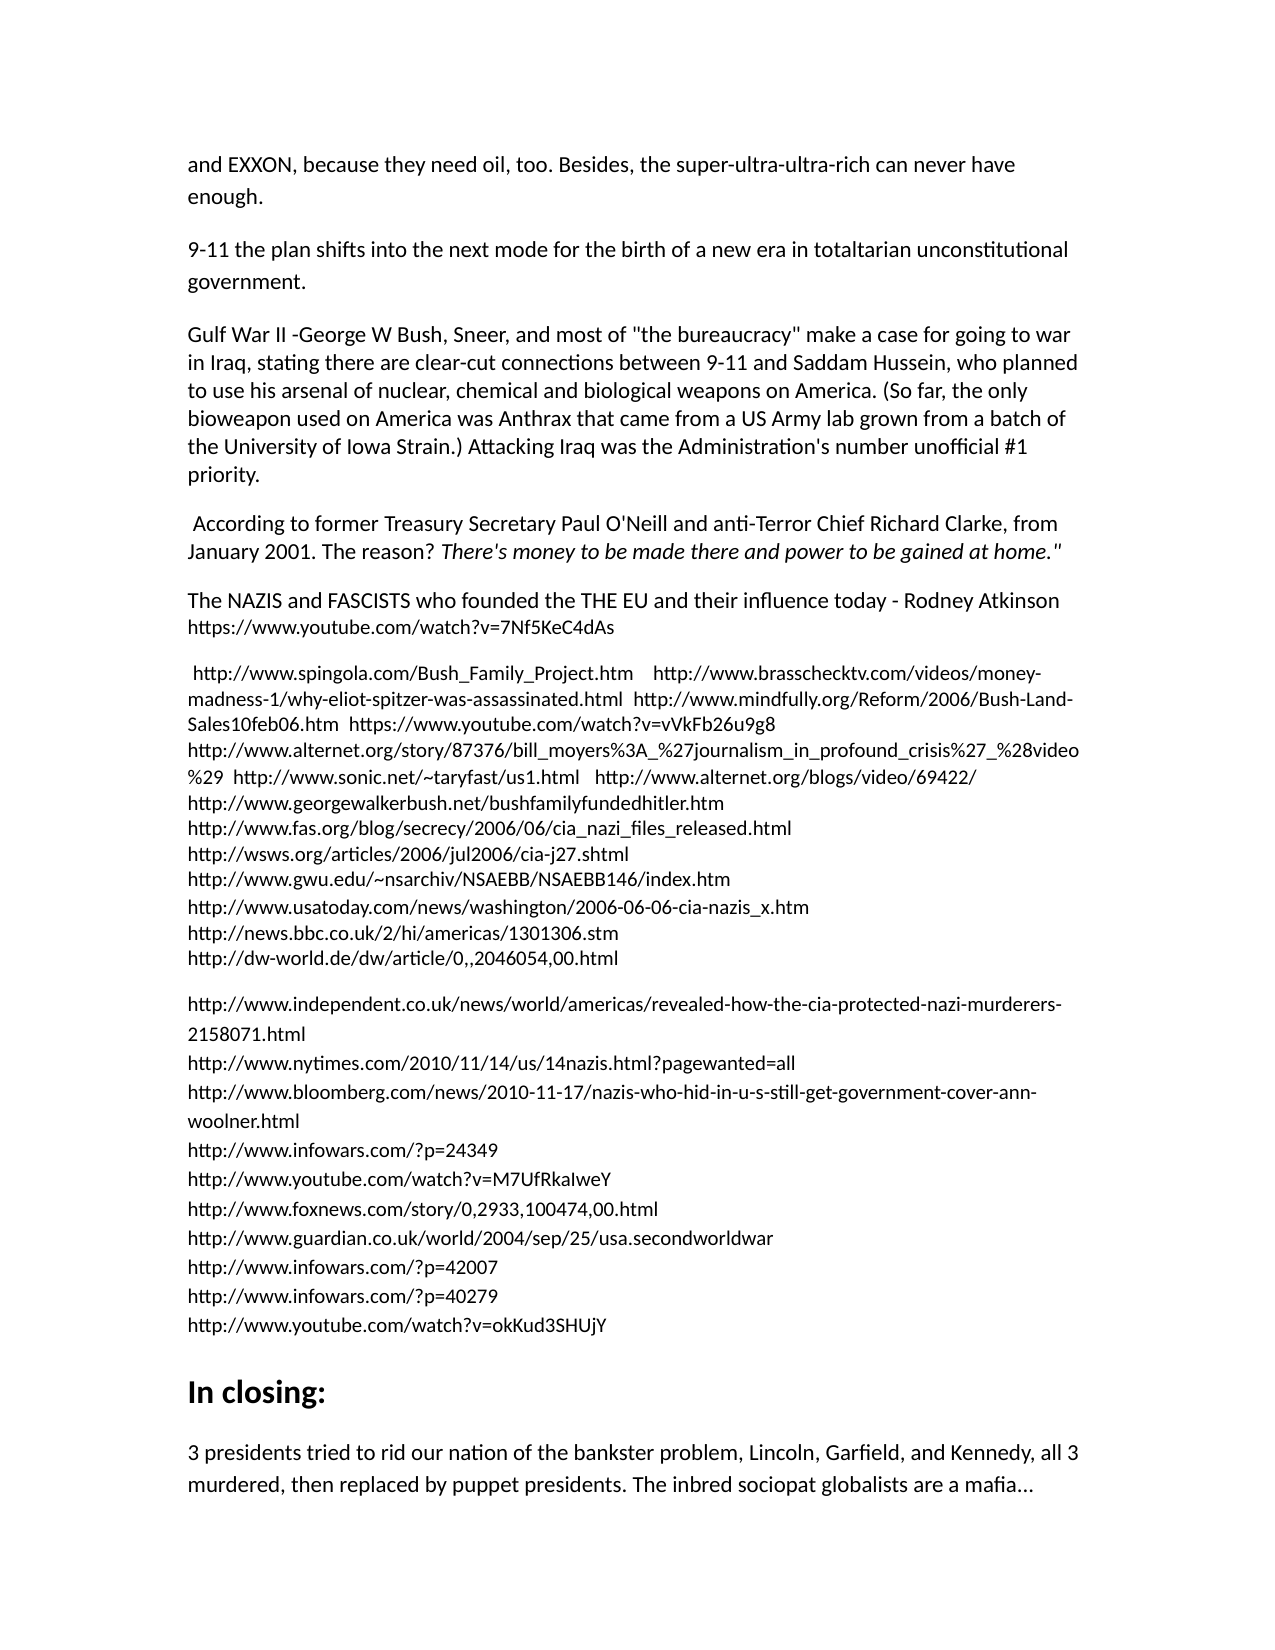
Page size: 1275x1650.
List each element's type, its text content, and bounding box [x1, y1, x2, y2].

text http://www.infowars.com/?p=24349 [187, 1137, 1087, 1163]
text http://www.bloomberg.com/news/2010-11-17/nazis-who-hid-in-u-s-still-get-government-cover-ann-woolner.html [187, 1079, 1087, 1134]
text http://www.spingola.com/Bush_Family_Project.htm http://www.brasschecktv.com/videos/money-madness-1/why-eliot-spitzer-was-assassinated.html http://www.mindfully.org/Reform/2006/Bush-Land-Sales10feb06.htm https://www.youtube.com/watch?v=vVkFb26u9g8 http://www.alternet.org/story/87376/bill_moyers%3A_%27journalism_in_profound_crisis%27_%28video%29 http://www.sonic.net/~taryfast/us1.html http://www.alternet.org/blogs/video/69422/ http://www.georgewalkerbush.net/bushfamilyfundedhitler.htm http://www.fas.org/blog/secrecy/2006/06/cia_nazi_files_released.html http://wsws.org/articles/2006/jul2006/cia-j27.shtml http://www.gwu.edu/~nsarchiv/NSAEBB/NSAEBB146/index.htm http://www.usatoday.com/news/washington/2006-06-06-cia-nazis_x.htm http://news.bbc.co.uk/2/hi/americas/1301306.stm http://dw-world.de/dw/article/0,,2046054,00.html [187, 661, 1087, 971]
text http://www.infowars.com/?p=42007 [187, 1254, 1087, 1279]
text http://www.independent.co.uk/news/world/americas/revealed-how-the-cia-protected-nazi-murderers-2158071.html [187, 992, 1087, 1046]
text According to former Treasury Secretary Paul O'Neill and anti-Terror Chief Richard Clarke, from January 2001. The reason? There's money to be made there and power to be gained at home." [187, 509, 1087, 565]
text 3 presidents tried to rid our nation of the bankster problem, Lincoln, Garfield, and Kennedy, all 3 murdered, then replaced by puppet presidents. The inbred sociopat globalists are a mafia... [187, 1438, 1087, 1498]
text The NAZIS and FASCISTS who founded the THE EU and their influence today - Rodney Atkinson https://www.youtube.com/watch?v=7Nf5KeC4dAs [187, 586, 1087, 640]
text http://www.infowars.com/?p=40279 [187, 1283, 1087, 1309]
text http://www.youtube.com/watch?v=M7UfRkaIweY [187, 1167, 1087, 1192]
text In closing: [187, 1371, 1087, 1411]
text http://www.youtube.com/watch?v=okKud3SHUjY [187, 1312, 1087, 1338]
text http://www.nytimes.com/2010/11/14/us/14nazis.html?pagewanted=all [187, 1050, 1087, 1075]
text 9-11 the plan shifts into the next mode for the birth of a new era in totaltarian unconstitutional government. [187, 235, 1087, 295]
text Gulf War II -George W Bush, Sneer, and most of "the bureaucracy" make a case for going to war in Iraq, stating there are clear-cut connections between 9-11 and Saddam Hussein, who planned to use his arsenal of nuclear, chemical and biological weapons on America. (So far, the only bioweapon used on America was Anthrax that came from a US Army lab grown from a batch of the University of Iowa Strain.) Attacking Iraq was the Administration's number unofficial #1 priority. [187, 320, 1087, 488]
text http://www.foxnews.com/story/0,2933,100474,00.html [187, 1196, 1087, 1221]
text and EXXON, because they need oil, too. Besides, the super-ultra-ultra-rich can never have enough. [187, 150, 1087, 210]
text http://www.guardian.co.uk/world/2004/sep/25/usa.secondworldwar [187, 1225, 1087, 1250]
